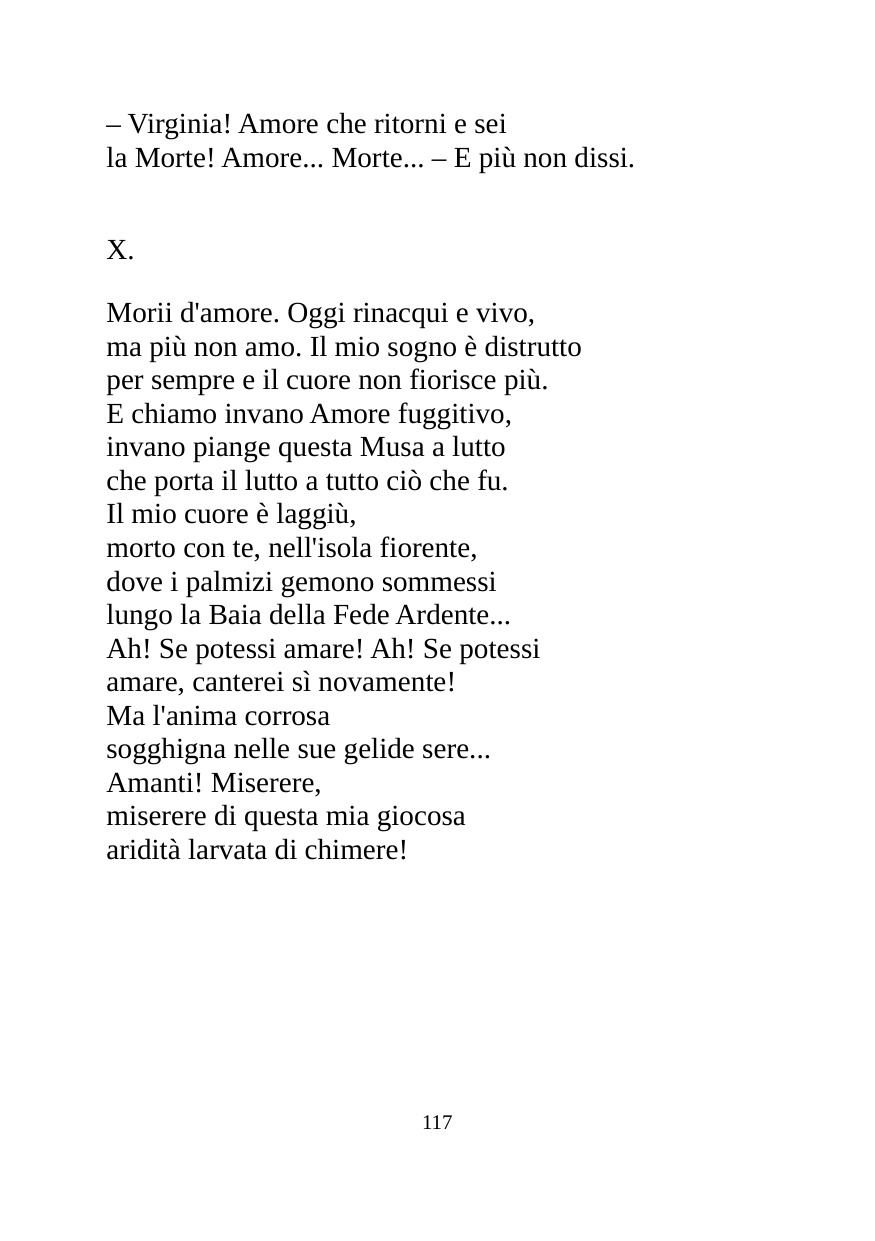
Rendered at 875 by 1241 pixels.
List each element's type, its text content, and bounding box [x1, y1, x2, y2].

text – Virginia! Amore che ritorni e sei [106, 106, 768, 140]
text lungo la Baia della Fede Ardente... [106, 597, 768, 631]
subtitle X. [106, 232, 768, 266]
text morto con te, nell'isola fiorente, [106, 530, 768, 564]
text Amanti! Miserere, [106, 765, 768, 798]
text aridità larvata di chimere! [106, 832, 768, 866]
text per sempre e il cuore non fiorisce più. [106, 362, 768, 396]
text miserere di questa mia giocosa [106, 798, 768, 832]
text Morii d'amore. Oggi rinacqui e vivo, [106, 295, 768, 329]
text ma più non amo. Il mio sogno è distrutto [106, 329, 768, 362]
text amare, canterei sì novamente! [106, 664, 768, 698]
text invano piange questa Musa a lutto [106, 429, 768, 463]
text che porta il lutto a tutto ciò che fu. [106, 463, 768, 497]
text la Morte! Amore... Morte... – E più non dissi. [106, 140, 768, 173]
text sogghigna nelle sue gelide sere... [106, 731, 768, 765]
text Il mio cuore è laggiù, [106, 497, 768, 530]
text Ah! Se potessi amare! Ah! Se potessi [106, 631, 768, 664]
text E chiamo invano Amore fuggitivo, [106, 396, 768, 429]
text dove i palmizi gemono sommessi [106, 564, 768, 597]
text Ma l'anima corrosa [106, 698, 768, 731]
